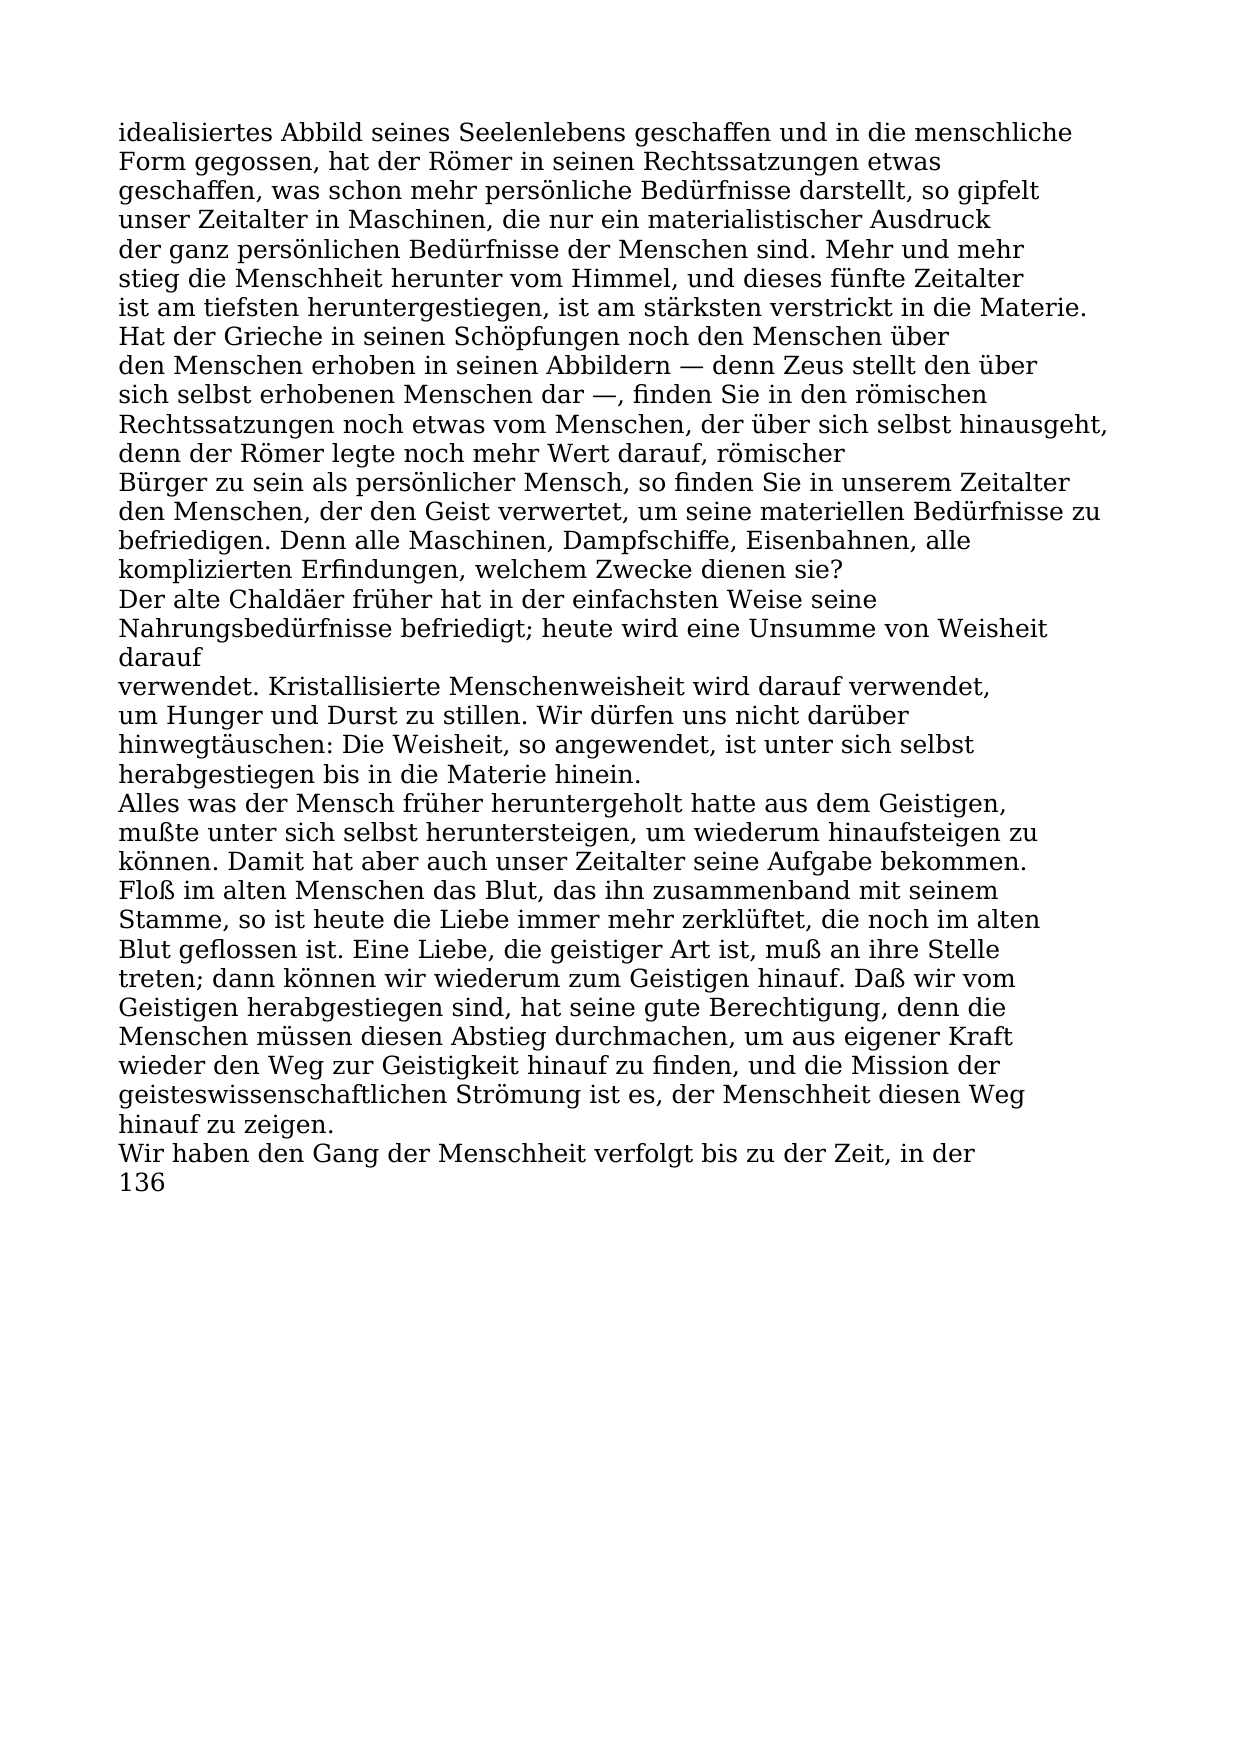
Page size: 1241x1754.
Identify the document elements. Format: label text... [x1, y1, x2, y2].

text mußte unter sich selbst heruntersteigen, um wiederum hinaufsteigen zu [118, 818, 1122, 847]
text idealisiertes Abbild seines Seelenlebens geschaffen und in die menschliche Form gegossen, hat der Römer in seinen Rechtssatzungen etwas [118, 118, 1122, 176]
text Rechtssatzungen noch etwas vom Menschen, der über sich selbst hinausgeht, denn der Römer legte noch mehr Wert darauf, römischer [118, 410, 1122, 468]
text Floß im alten Menschen das Blut, das ihn zusammenband mit seinem [118, 876, 1122, 906]
text Alles was der Mensch früher heruntergeholt hatte aus dem Geistigen, [118, 789, 1122, 818]
text Stamme, so ist heute die Liebe immer mehr zerklüftet, die noch im alten [118, 906, 1122, 935]
text Blut geflossen ist. Eine Liebe, die geistiger Art ist, muß an ihre Stelle [118, 935, 1122, 964]
text wieder den Weg zur Geistigkeit hinauf zu finden, und die Mission der [118, 1051, 1122, 1081]
text den Menschen erhoben in seinen Abbildern — denn Zeus stellt den über [118, 351, 1122, 381]
text stieg die Menschheit herunter vom Himmel, und dieses fünfte Zeitalter [118, 264, 1122, 293]
text Der alte Chaldäer früher hat in der einfachsten Weise seine Nahrungsbedürfnisse befriedigt; heute wird eine Unsumme von Weisheit darauf [118, 585, 1122, 672]
text können. Damit hat aber auch unser Zeitalter seine Aufgabe bekommen. [118, 847, 1122, 876]
text um Hunger und Durst zu stillen. Wir dürfen uns nicht darüber hinwegtäuschen: Die Weisheit, so angewendet, ist unter sich selbst herabgestiegen bis in die Materie hinein. [118, 701, 1122, 789]
text treten; dann können wir wiederum zum Geistigen hinauf. Daß wir vom [118, 964, 1122, 993]
text geisteswissenschaftlichen Strömung ist es, der Menschheit diesen Weg [118, 1081, 1122, 1110]
text ist am tiefsten heruntergestiegen, ist am stärksten verstrickt in die Materie. Hat der Grieche in seinen Schöpfungen noch den Menschen über [118, 293, 1122, 351]
text sich selbst erhobenen Menschen dar —, finden Sie in den römischen [118, 381, 1122, 410]
text geschaffen, was schon mehr persönliche Bedürfnisse darstellt, so gipfelt [118, 176, 1122, 206]
text der ganz persönlichen Bedürfnisse der Menschen sind. Mehr und mehr [118, 235, 1122, 264]
text Wir haben den Gang der Menschheit verfolgt bis zu der Zeit, in der [118, 1139, 1122, 1168]
text Geistigen herabgestiegen sind, hat seine gute Berechtigung, denn die [118, 993, 1122, 1022]
text Menschen müssen diesen Abstieg durchmachen, um aus eigener Kraft [118, 1022, 1122, 1051]
text Bürger zu sein als persönlicher Mensch, so finden Sie in unserem Zeitalter den Menschen, der den Geist verwertet, um seine materiellen Bedürfnisse zu befriedigen. Denn alle Maschinen, Dampfschiffe, Eisenbahnen, alle komplizierten Erfindungen, welchem Zwecke dienen sie? [118, 468, 1122, 585]
text 136 [118, 1168, 1122, 1197]
text unser Zeitalter in Maschinen, die nur ein materialistischer Ausdruck [118, 206, 1122, 235]
text verwendet. Kristallisierte Menschenweisheit wird darauf verwendet, [118, 672, 1122, 701]
text hinauf zu zeigen. [118, 1110, 1122, 1139]
